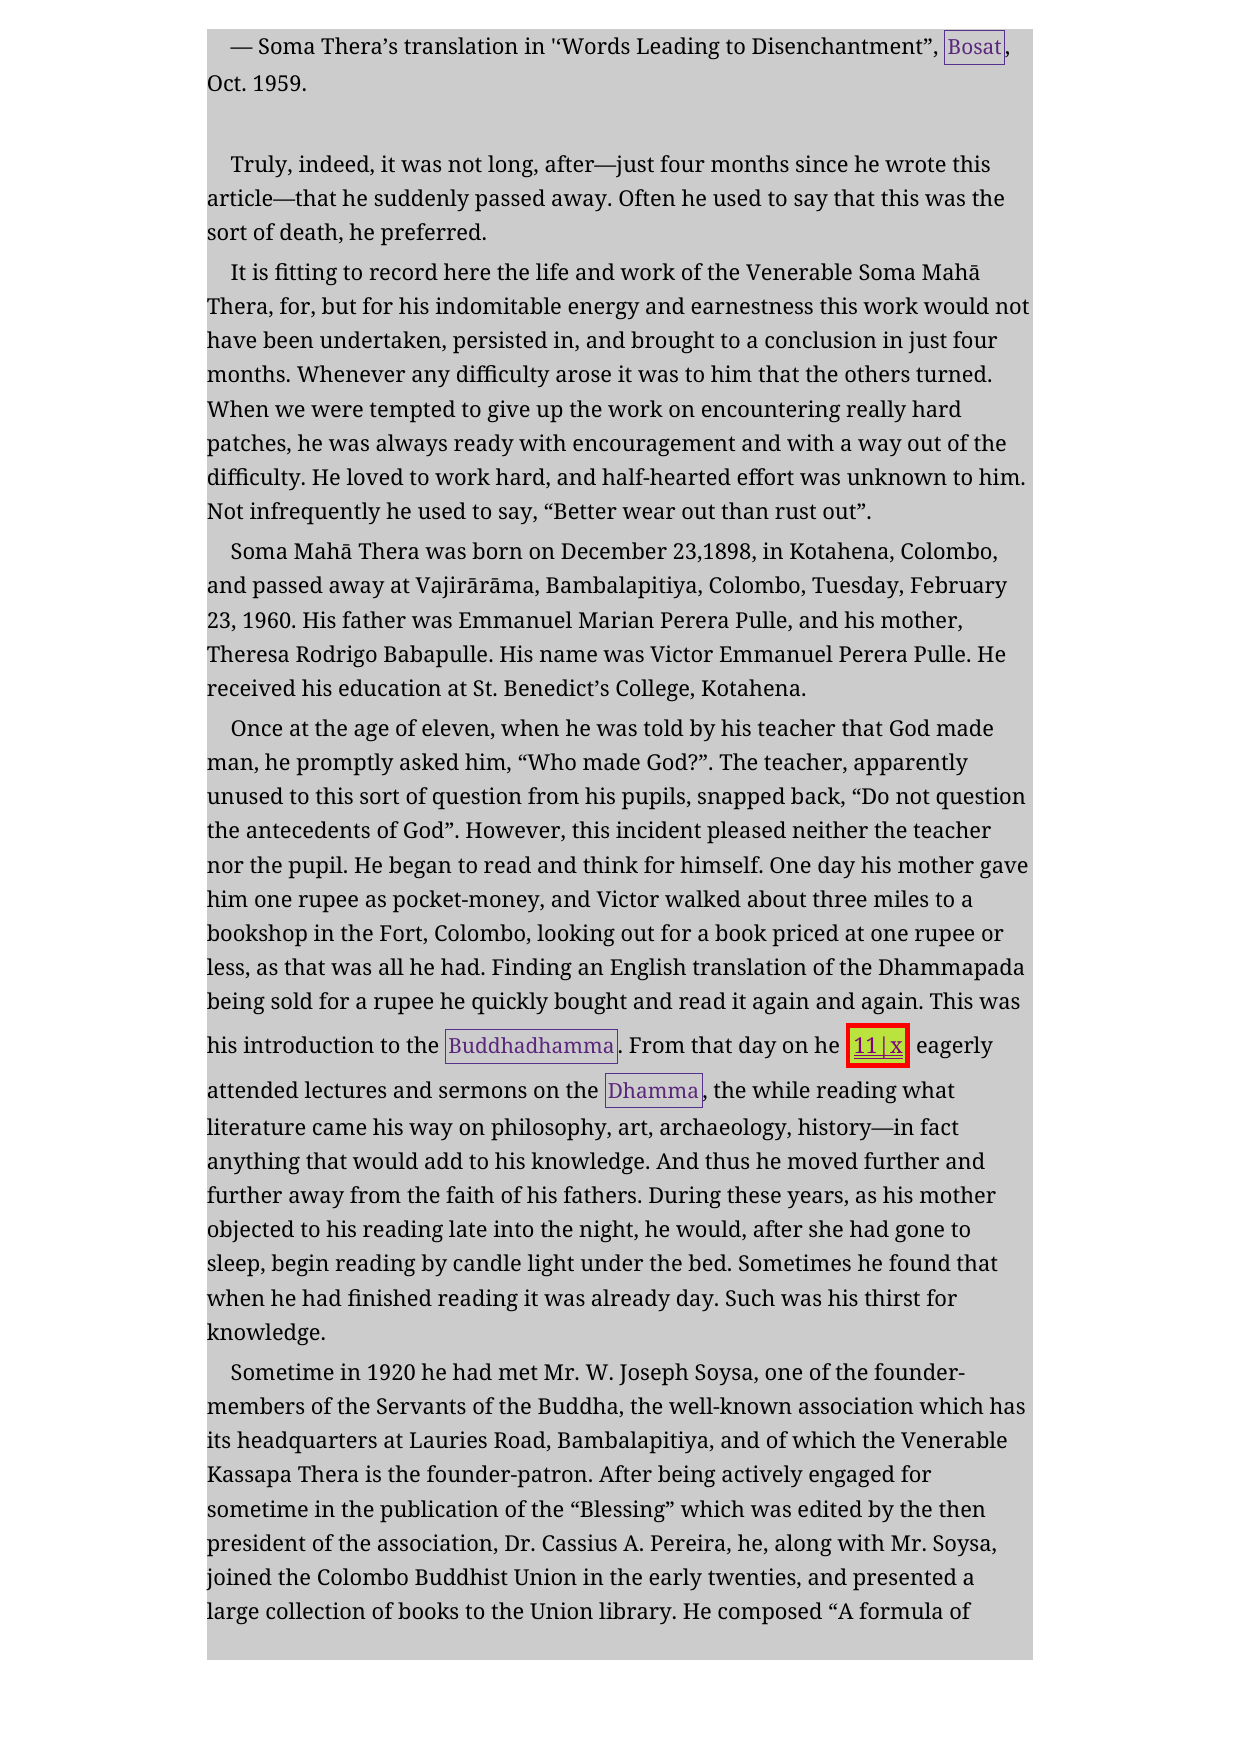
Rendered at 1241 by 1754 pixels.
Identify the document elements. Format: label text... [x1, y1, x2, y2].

text Once at the age of eleven, when he was told by his teacher that God made man, he promptly asked him, “Who made God?”. The teacher, apparently unused to this sort of question from his pupils, snapped back, “Do not question the antecedents of God”. However, this incident pleased neither the teacher nor the pupil. He began to read and think for himself. One day his mother gave him one rupee as pocket-money, and Victor walked about three miles to a bookshop in the Fort, Colombo, looking out for a book priced at one rupee or less, as that was all he had. Finding an English translation of the Dhammapada being sold for a rupee he quickly bought and read it again and again. This was his introduction to the Buddhadhamma. From that day on he 11|x eagerly attended lectures and sermons on the Dhamma, the while reading what literature came his way on philosophy, art, archaeology, history—in fact anything that would add to his knowledge. And thus he moved further and further away from the faith of his fathers. During these years, as his mother objected to his reading late into the night, he would, after she had gone to sleep, begin reading by candle light under the bed. Sometimes he found that when he had finished reading it was already day. Such was his thirst for knowledge. [207, 713, 1033, 1347]
text Soma Mahā Thera was born on December 23,1898, in Kotahena, Colombo, and passed away at Vajirārāma, Bambalapitiya, Colombo, Tuesday, February 23, 1960. His father was Emmanuel Marian Perera Pulle, and his mother, Theresa Rodrigo Babapulle. His name was Victor Emmanuel Perera Pulle. He received his education at St. Benedict’s College, Kotahena. [207, 536, 1033, 703]
text It is fitting to record here the life and work of the Venerable Soma Mahā Thera, for, but for his indomitable energy and earnestness this work would not have been undertaken, persisted in, and brought to a conclusion in just four months. Whenever any difficulty arose it was to him that the others turned. When we were tempted to give up the work on encountering really hard patches, he was always ready with encouragement and with a way out of the difficulty. He loved to work hard, and half-hearted effort was unknown to him. Not infrequently he used to say, “Better wear out than rust out”. [207, 257, 1033, 526]
text — Soma Thera’s translation in '‘Words Leading to Disenchantment”, Bosat, Oct. 1959. [207, 29, 1033, 98]
text Sometime in 1920 he had met Mr. W. Joseph Soysa, one of the founder- members of the Servants of the Buddha, the well-known association which has its headquarters at Lauries Road, Bambalapitiya, and of which the Venerable Kassapa Thera is the founder-patron. After being actively engaged for sometime in the publication of the “Blessing” which was edited by the then president of the association, Dr. Cassius A. Pereira, he, along with Mr. Soysa, joined the Colombo Buddhist Union in the early twenties, and presented a large collection of books to the Union library. He composed “A formula of [207, 1357, 1033, 1660]
text Truly, indeed, it was not long, after—just four months since he wrote this article—that he suddenly passed away. Often he used to say that this was the sort of death, he preferred. [207, 148, 1033, 247]
